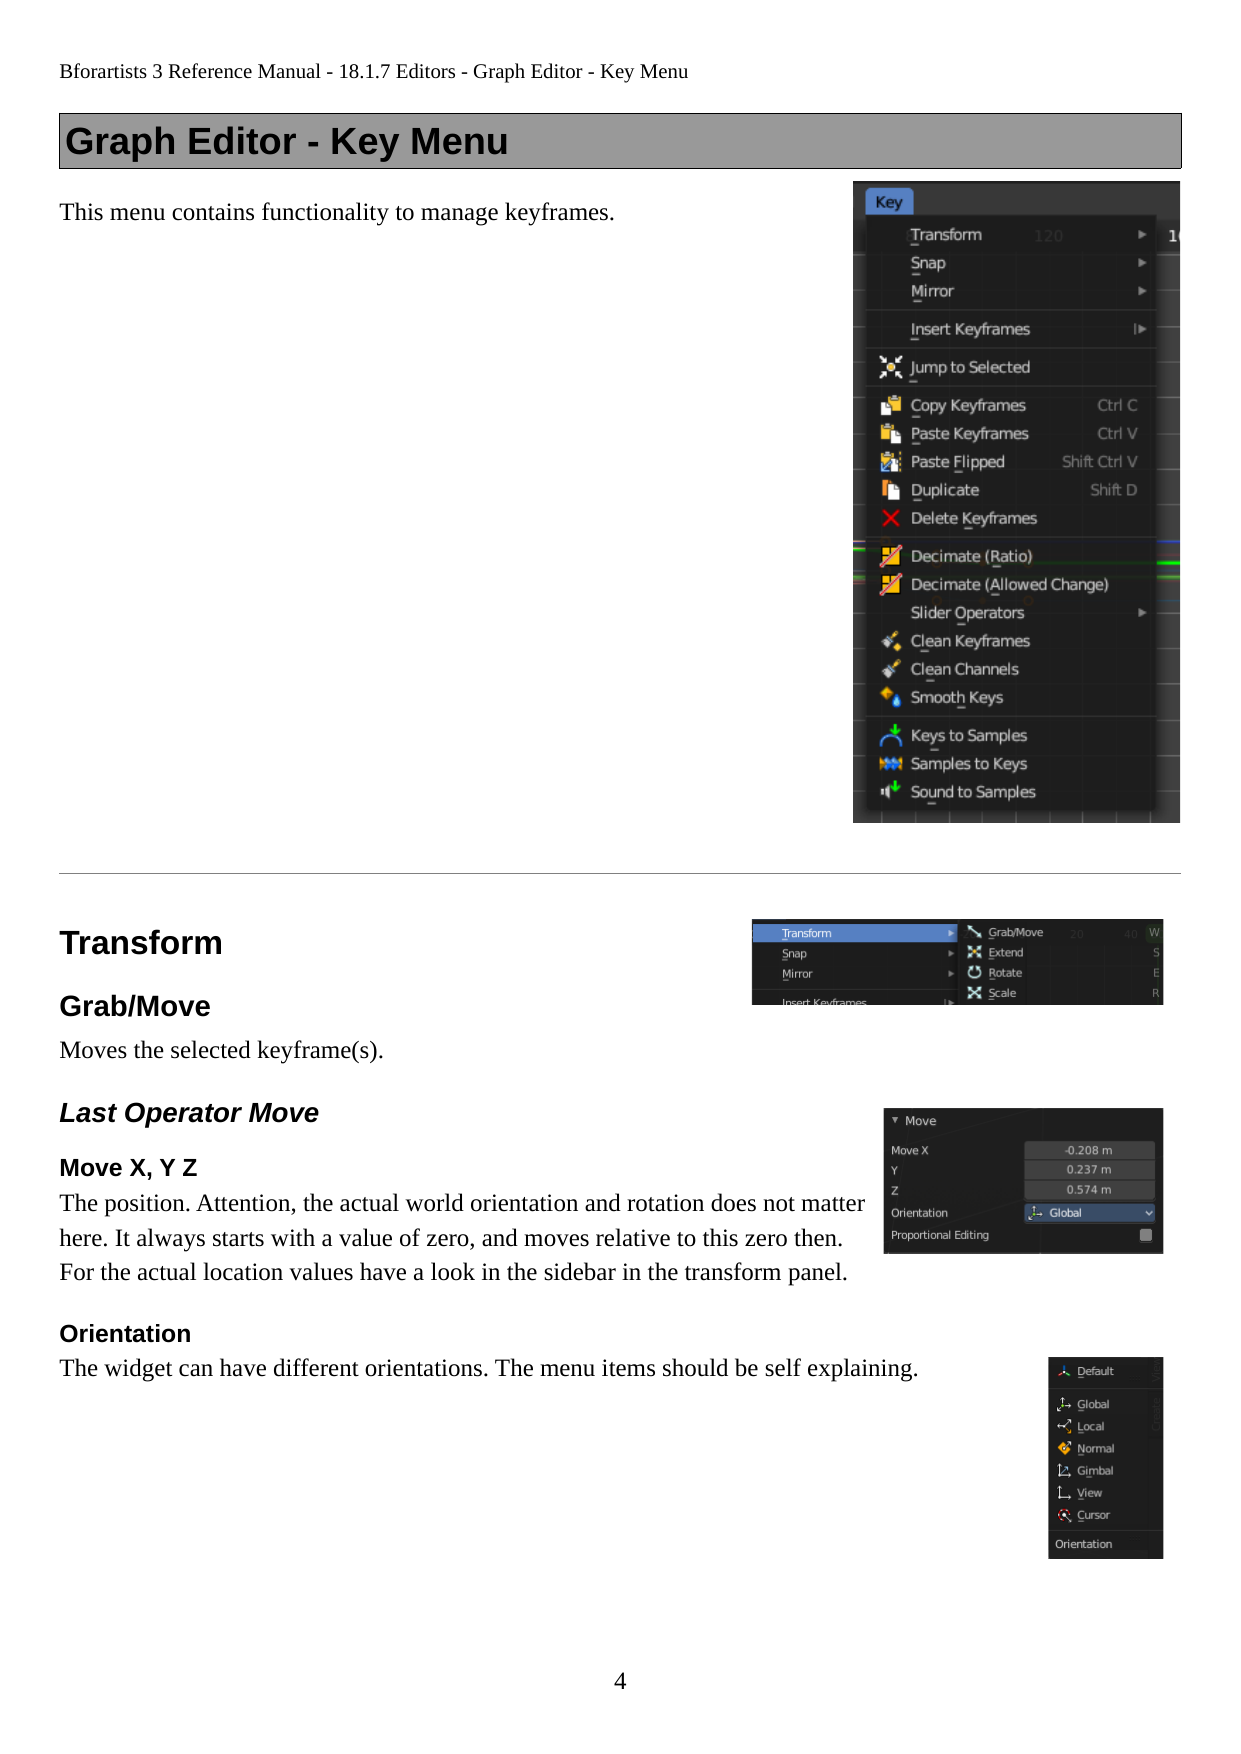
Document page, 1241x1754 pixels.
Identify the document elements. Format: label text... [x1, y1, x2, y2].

picture [853, 181, 1181, 823]
subtitle Grab/Move [59, 989, 1181, 1022]
picture [751, 919, 1164, 1005]
subtitle [1164, 923, 1181, 962]
subtitle Transform [59, 923, 751, 962]
text The widget can have different orientations. The menu items should be self explaining. [59, 1353, 1181, 1382]
table_header Graph Editor - Key Menu [60, 114, 1181, 168]
text Moves the selected keyframe(s). [59, 1035, 1181, 1064]
text The position. Attention, the actual world orientation and rotation does not matter here. It always starts with a value of zero, and moves relative to this zero then. For the actual location values have a look in the sidebar in the transform panel. [59, 1188, 1181, 1286]
picture [1048, 1357, 1164, 1559]
subtitle Orientation [59, 1319, 1181, 1347]
subtitle Move X, Y Z [59, 1153, 883, 1182]
picture [883, 1108, 1164, 1254]
text This menu contains functionality to manage keyframes. [59, 197, 853, 225]
subtitle [1164, 1153, 1181, 1182]
subtitle Last Operator Move [59, 1096, 1181, 1128]
